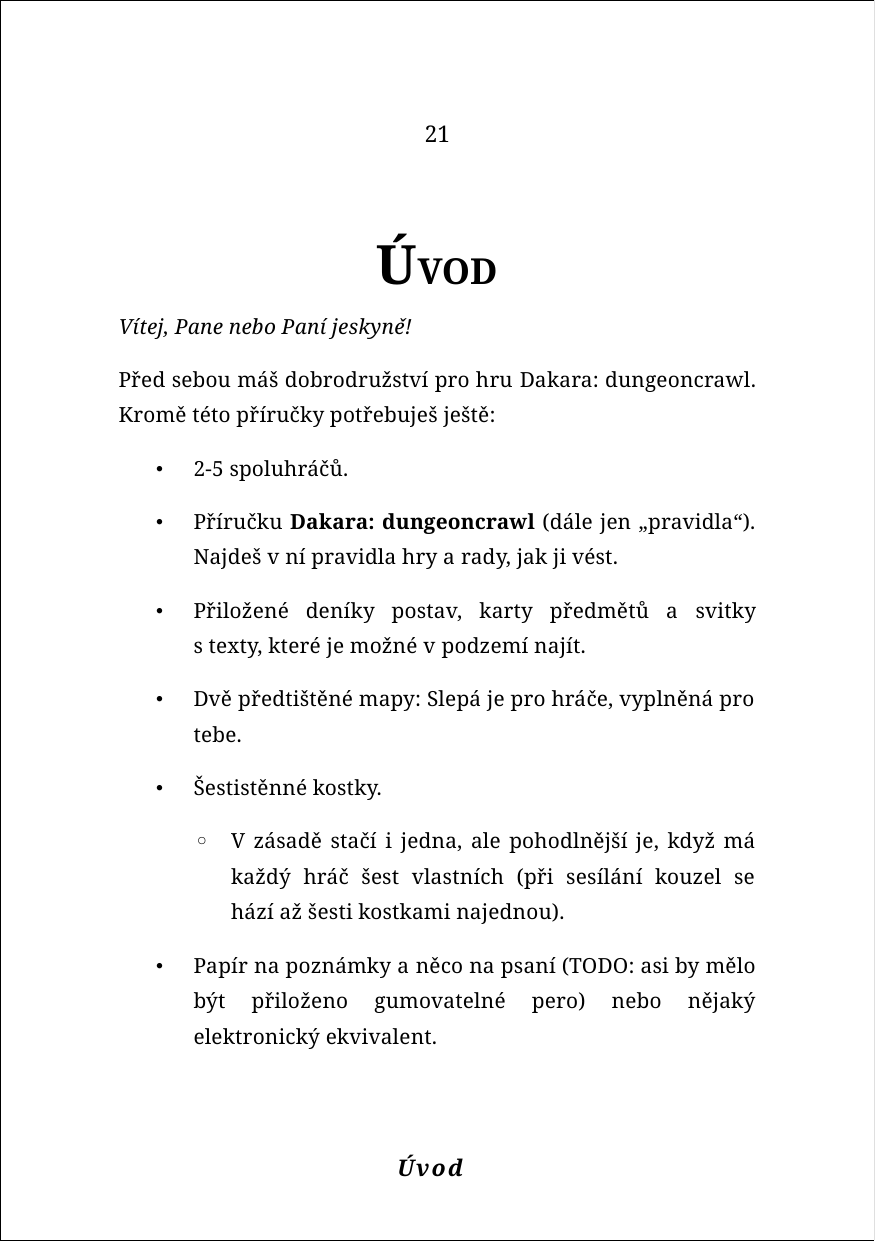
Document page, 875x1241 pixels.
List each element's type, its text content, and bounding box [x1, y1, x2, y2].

text Vítej, Pane nebo Paní jeskyně! [118, 312, 756, 340]
list Šestistěnné kostky. [156, 773, 756, 802]
list V⁠ zásadě stačí i⁠ jedna, ale pohodlnější je, když má každý hráč šest vlastních (při sesílání kouzel se hází až šesti kostkami najednou). [193, 826, 756, 926]
list Dvě předtištěné mapy: Slepá je pro hráče, vyplněná pro tebe. [156, 684, 756, 748]
list Přiložené deníky postav, karty předmětů a⁠ svitky s⁠ texty, které je možné v⁠ podzemí najít. [156, 596, 756, 660]
subtitle Úvod [118, 226, 756, 300]
text Před sebou máš dobrodružství pro hru Dakara: dungeoncrawl. Kromě této příručky potřebuješ ještě: [118, 365, 756, 429]
list 2-5 spoluhráčů. [156, 454, 756, 482]
list Příručku Dakara: dungeoncrawl (dále jen „pravidla“). Najdeš v⁠ ní pravidla hry a⁠ rady, jak ji vést. [156, 507, 756, 571]
list Papír na poznámky a⁠ něco na psaní (TODO: asi by mělo být přiloženo gumovatelné pero) nebo nějaký elektronický ekvivalent. [156, 951, 756, 1050]
